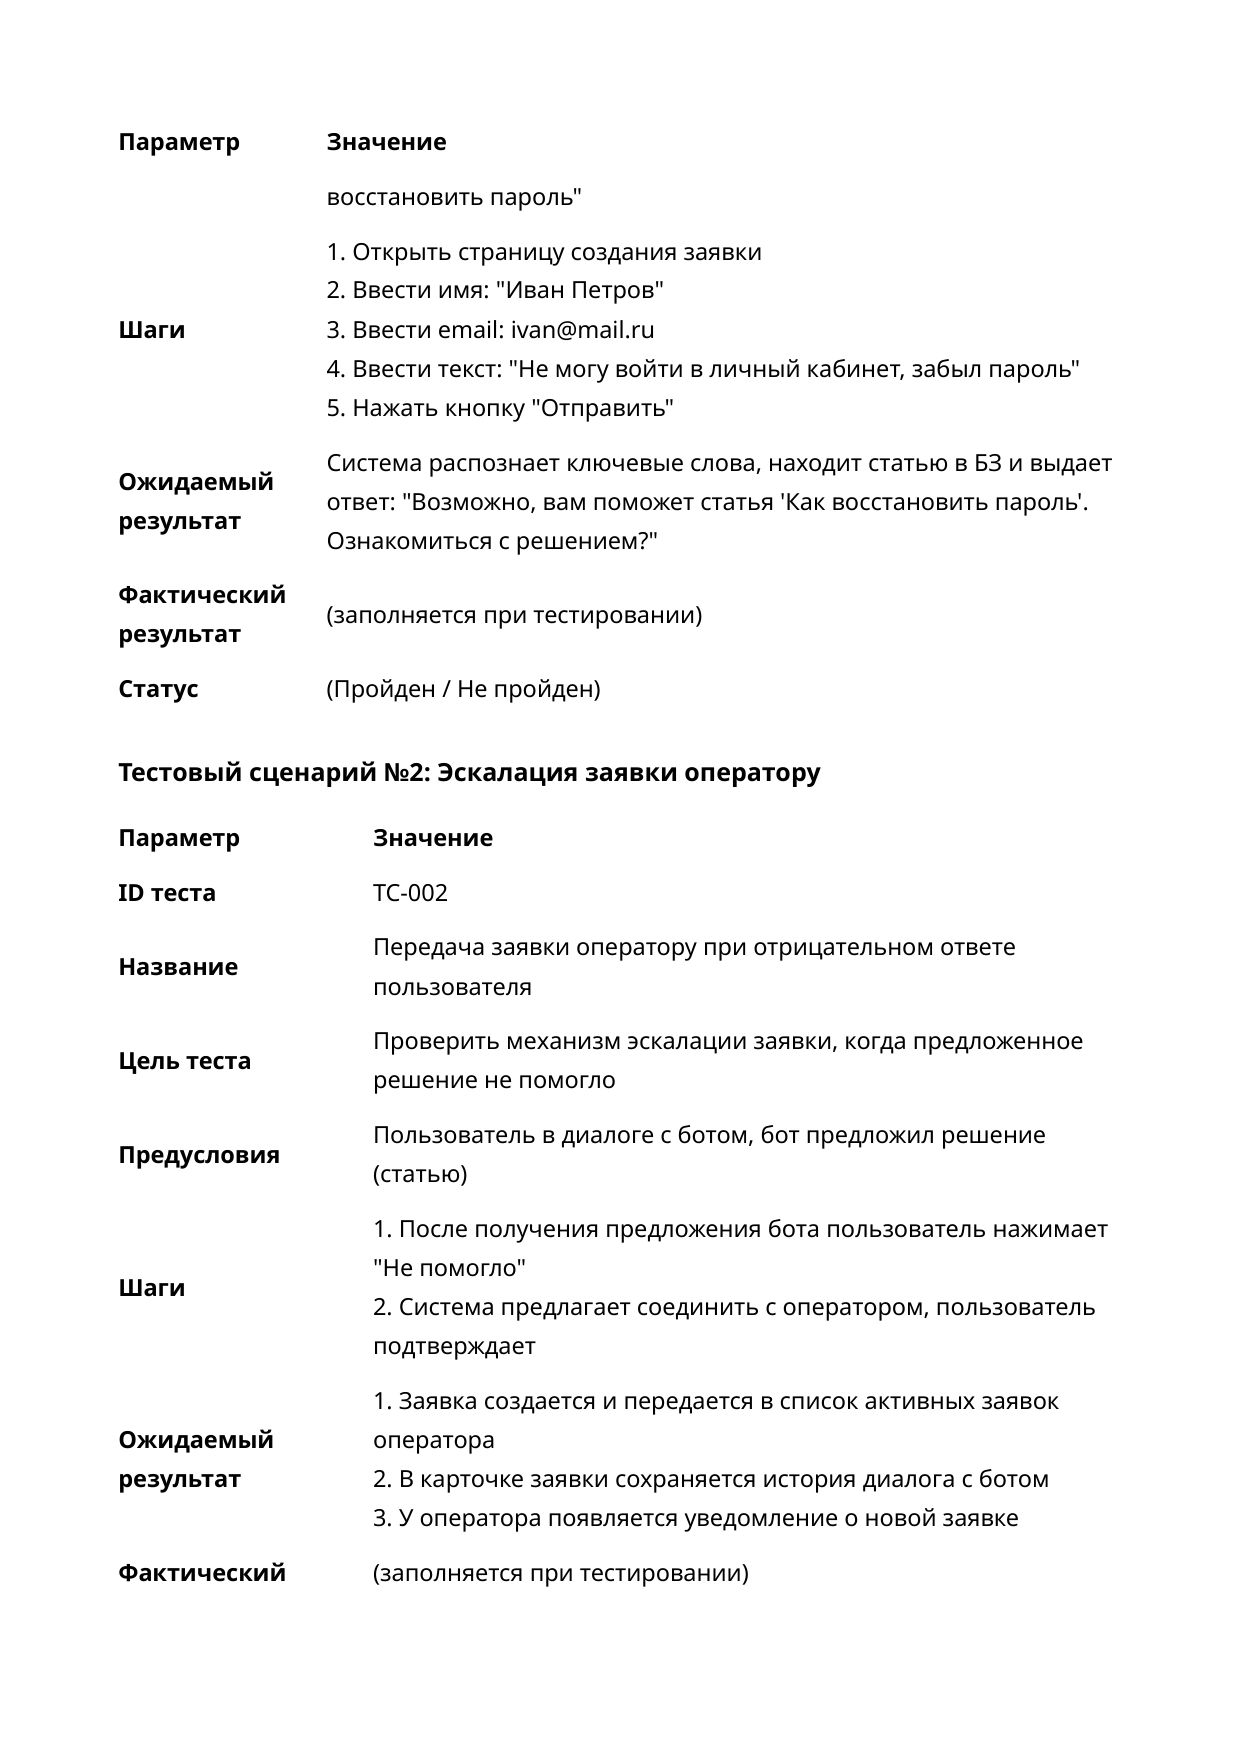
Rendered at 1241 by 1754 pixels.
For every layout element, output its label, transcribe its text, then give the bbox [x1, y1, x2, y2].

table_header Параметр [118, 814, 373, 869]
table_cell Фактический результат [118, 573, 326, 665]
table_header Параметр [118, 118, 326, 173]
table_cell 1. После получения предложения бота пользователь нажимает "Не помогло" 2. Система предлагает соединить с оператором, пользователь подтверждает [373, 1206, 1122, 1377]
table_cell TC-002 [373, 870, 1122, 923]
table_cell (Пройден / Не пройден) [326, 666, 1122, 720]
table_cell Шаги [118, 229, 326, 439]
table_cell 1. Заявка создается и передается в список активных заявок оператора 2. В карточке заявки сохраняется история диалога с ботом 3. У оператора появляется уведомление о новой заявке [373, 1378, 1122, 1549]
table_cell Шаги [118, 1206, 373, 1377]
table_cell 1. Открыть страницу создания заявки 2. Ввести имя: "Иван Петров" 3. Ввести email: ivan@mail.ru 4. Ввести текст: "Не могу войти в личный кабинет, забыл пароль" 5. Нажать кнопку "Отправить" [326, 229, 1122, 439]
table_cell Пользователь в диалоге с ботом, бот предложил решение (статью) [373, 1112, 1122, 1205]
table_cell Система распознает ключевые слова, находит статью в БЗ и выдает ответ: "Возможно, вам поможет статья 'Как восстановить пароль'. Ознакомиться с решением?" [326, 440, 1122, 572]
table_cell Ожидаемый результат [118, 1378, 373, 1549]
subtitle Тестовый сценарий №2: Эскалация заявки оператору [118, 745, 1122, 789]
table_cell (заполняется при тестировании) [373, 1550, 1122, 1604]
table_cell Предусловия [118, 1112, 373, 1205]
table_cell Название [118, 925, 373, 1017]
table_cell Проверить механизм эскалации заявки, когда предложенное решение не помогло [373, 1019, 1122, 1111]
table_cell Фактический [118, 1550, 373, 1604]
table_header Значение [326, 118, 1122, 173]
table_cell Цель теста [118, 1019, 373, 1111]
table_cell Передача заявки оператору при отрицательном ответе пользователя [373, 925, 1122, 1017]
table_cell ID теста [118, 870, 373, 923]
table_header Значение [373, 814, 1122, 869]
table_cell (заполняется при тестировании) [326, 573, 1122, 665]
table_cell восстановить пароль" [326, 174, 1122, 228]
table_cell [118, 174, 326, 228]
table_cell Ожидаемый результат [118, 440, 326, 572]
table_cell Статус [118, 666, 326, 720]
